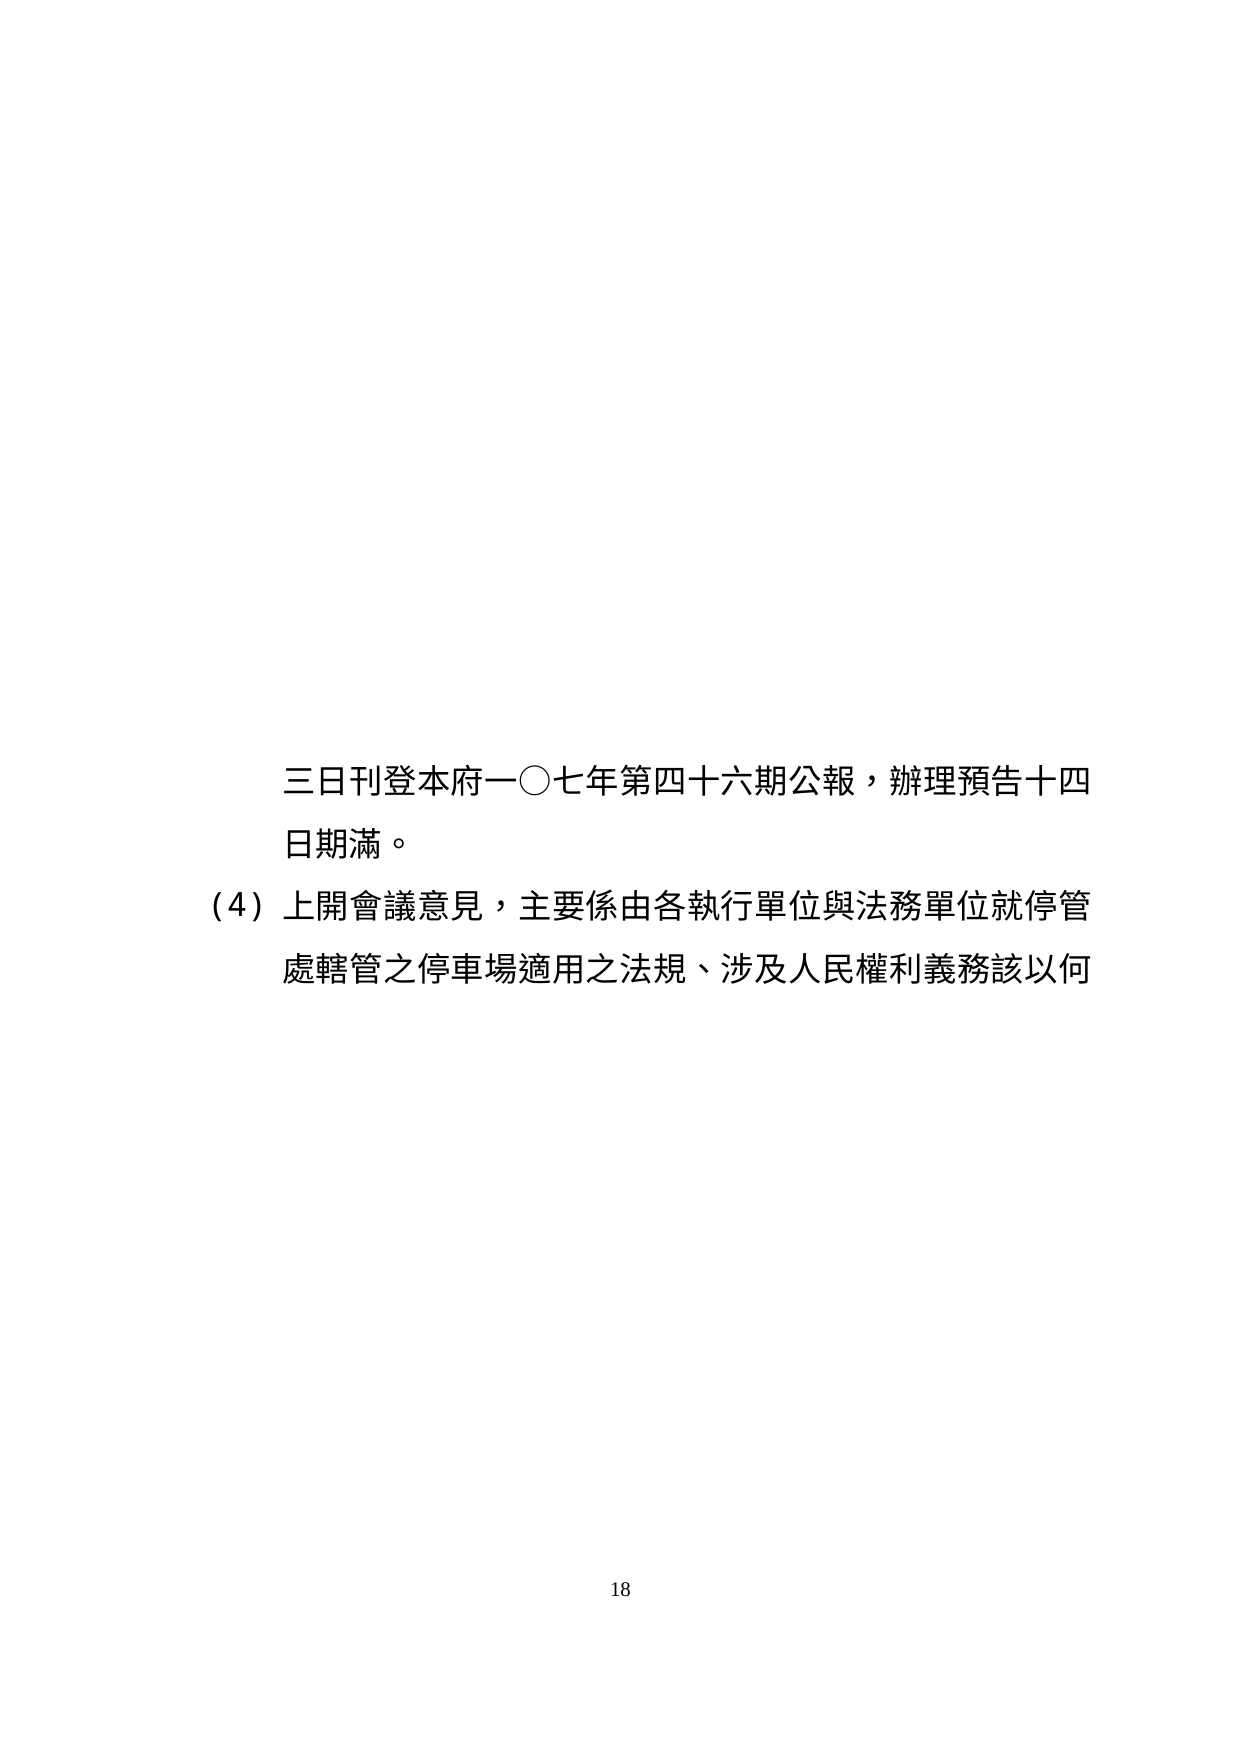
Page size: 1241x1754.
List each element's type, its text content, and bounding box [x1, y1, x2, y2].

list 三日刊登本府一○七年第四十六期公報，辦理預告十四日期滿。 [207, 737, 1092, 862]
list 上開會議意見，主要係由各執行單位與法務單位就停管處轄管之停車場適用之法規、涉及人民權利義務該以何 [207, 862, 1092, 987]
